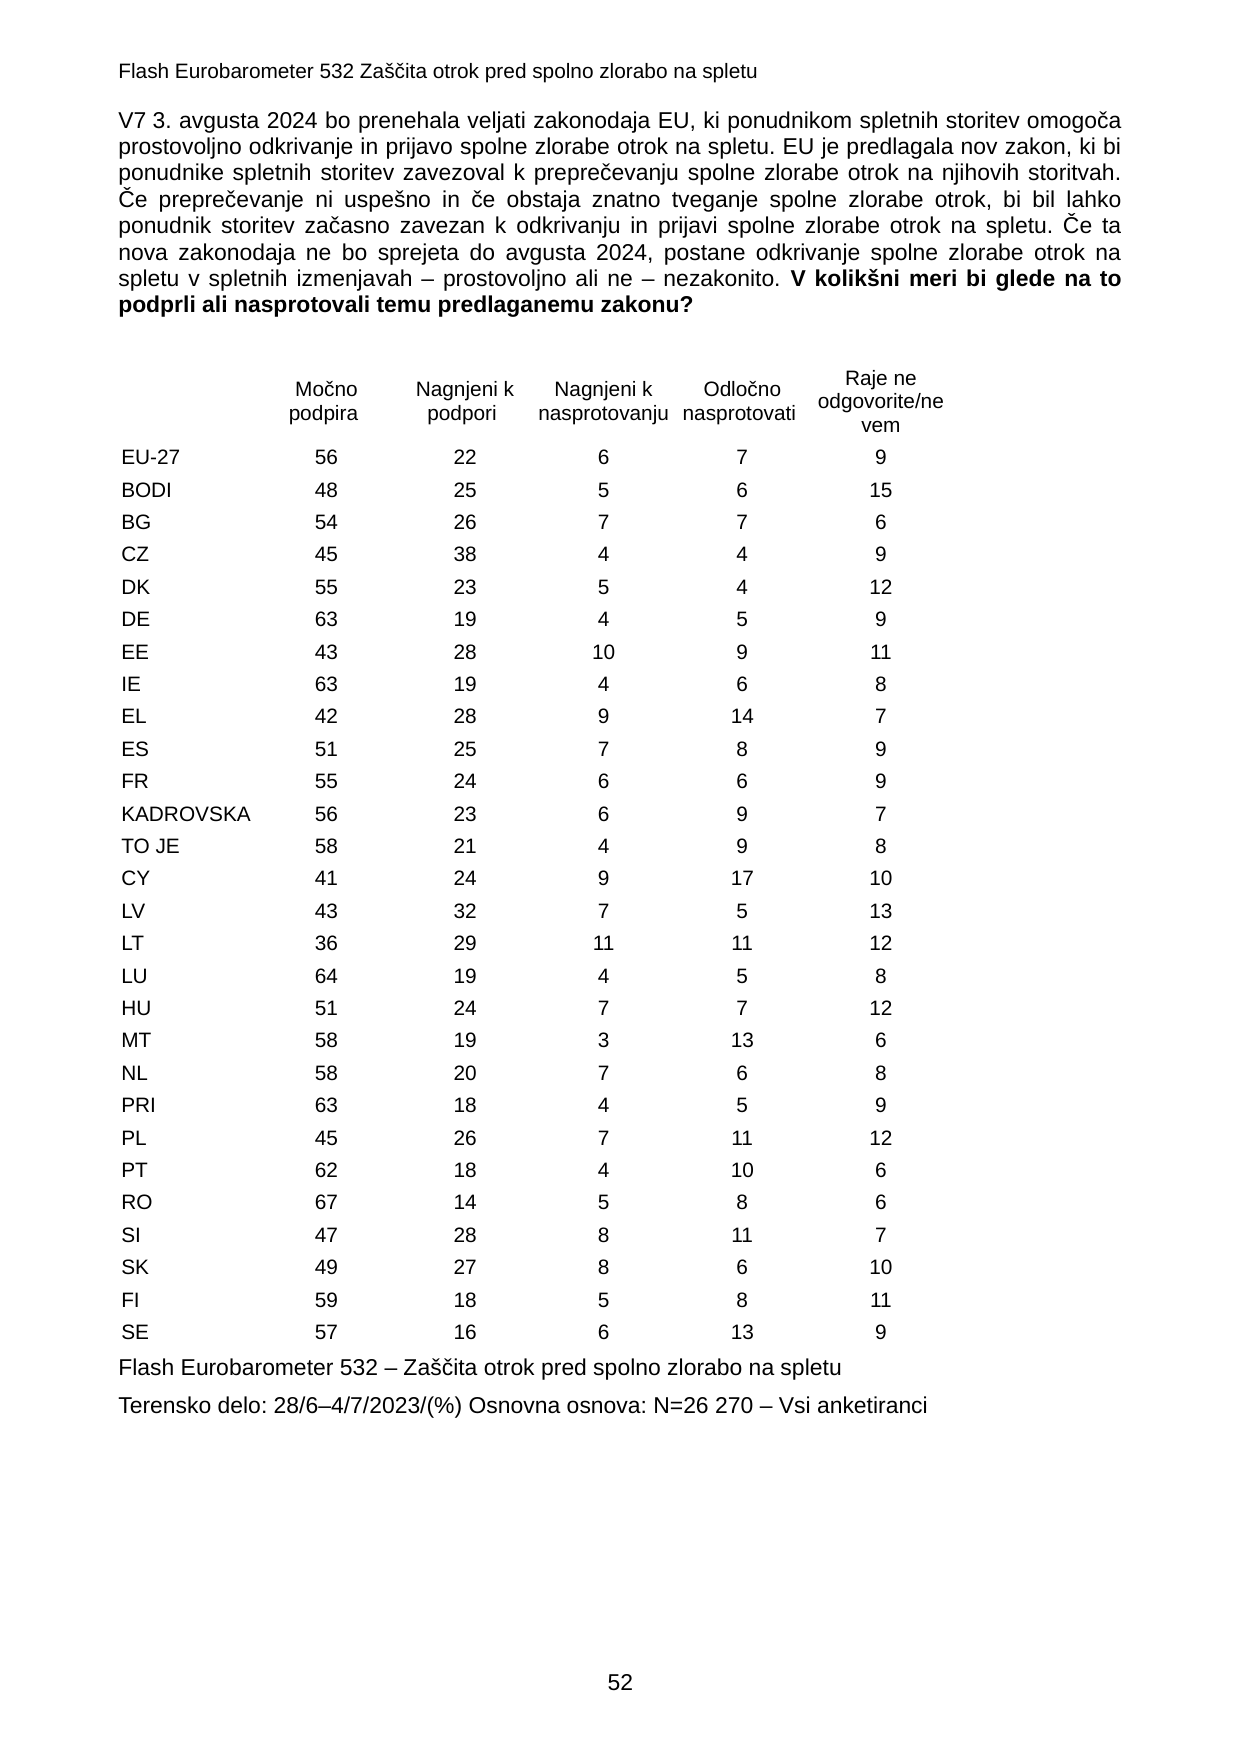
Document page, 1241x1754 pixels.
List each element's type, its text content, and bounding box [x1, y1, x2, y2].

table_cell 11 [673, 927, 811, 959]
table_cell 45 [257, 1121, 395, 1154]
table_cell 8 [534, 1251, 673, 1283]
table_cell CY [118, 862, 257, 894]
table_cell 10 [811, 862, 950, 894]
table_cell 14 [395, 1186, 534, 1218]
table_cell 6 [534, 441, 673, 473]
table_cell 43 [257, 635, 395, 668]
table_cell 26 [395, 506, 534, 538]
table_cell 4 [673, 538, 811, 571]
table_cell LT [118, 927, 257, 959]
table_cell HU [118, 992, 257, 1024]
table_cell 25 [395, 473, 534, 506]
table_cell BODI [118, 473, 257, 506]
table_cell 32 [395, 895, 534, 927]
table_cell 19 [395, 668, 534, 700]
table_cell 6 [673, 1251, 811, 1283]
table_cell 5 [534, 1186, 673, 1218]
table_cell 8 [673, 1283, 811, 1316]
table_cell 9 [534, 700, 673, 732]
table_cell 6 [534, 1316, 673, 1348]
table_cell 7 [534, 895, 673, 927]
table_cell 4 [534, 668, 673, 700]
table_cell 47 [257, 1219, 395, 1251]
table_cell 5 [534, 1283, 673, 1316]
table_cell 7 [811, 700, 950, 732]
table_cell 3 [534, 1024, 673, 1056]
table_cell 58 [257, 1024, 395, 1056]
table_cell 23 [395, 797, 534, 830]
table_cell SI [118, 1219, 257, 1251]
table_cell 7 [673, 506, 811, 538]
table_cell 7 [534, 1056, 673, 1089]
table_cell EE [118, 635, 257, 668]
table_cell 9 [811, 441, 950, 473]
table_cell 4 [534, 1154, 673, 1186]
table_cell 6 [673, 668, 811, 700]
table_cell 12 [811, 992, 950, 1024]
table_cell 42 [257, 700, 395, 732]
table_cell 13 [673, 1316, 811, 1348]
table_cell 19 [395, 603, 534, 635]
table_cell 6 [673, 765, 811, 797]
table_cell 55 [257, 765, 395, 797]
table_cell 63 [257, 603, 395, 635]
table_cell FR [118, 765, 257, 797]
table_cell 9 [811, 765, 950, 797]
table_cell TO JE [118, 830, 257, 862]
table_cell 36 [257, 927, 395, 959]
table_cell 14 [673, 700, 811, 732]
table_header Nagnjeni k nasprotovanju [534, 362, 673, 441]
table_cell 6 [534, 797, 673, 830]
table_cell 5 [534, 473, 673, 506]
table_cell 56 [257, 441, 395, 473]
table_cell 24 [395, 862, 534, 894]
table_cell 8 [673, 733, 811, 765]
table_cell 5 [673, 603, 811, 635]
table_cell 4 [534, 830, 673, 862]
table_cell 11 [811, 1283, 950, 1316]
table_cell 25 [395, 733, 534, 765]
table_cell 8 [811, 1056, 950, 1089]
table_cell 56 [257, 797, 395, 830]
table_cell 63 [257, 668, 395, 700]
table_cell 4 [534, 1089, 673, 1121]
table_cell 7 [811, 797, 950, 830]
table_cell 6 [811, 1024, 950, 1056]
table_cell 4 [673, 571, 811, 603]
table_cell 18 [395, 1283, 534, 1316]
table_cell NL [118, 1056, 257, 1089]
table_cell 5 [673, 959, 811, 992]
table_cell 24 [395, 765, 534, 797]
table_cell CZ [118, 538, 257, 571]
table_cell 58 [257, 1056, 395, 1089]
table_cell 7 [534, 1121, 673, 1154]
table_cell 9 [811, 1089, 950, 1121]
table_cell 27 [395, 1251, 534, 1283]
table_cell 11 [534, 927, 673, 959]
table_cell 5 [673, 1089, 811, 1121]
table_cell DE [118, 603, 257, 635]
table_cell 9 [811, 1316, 950, 1348]
table_cell 11 [673, 1219, 811, 1251]
table_cell 8 [811, 959, 950, 992]
table_cell 11 [673, 1121, 811, 1154]
table_cell 11 [811, 635, 950, 668]
table_cell KADROVSKA [118, 797, 257, 830]
table_header Raje ne odgovorite/ne vem [811, 362, 950, 441]
table_cell 45 [257, 538, 395, 571]
table_cell 18 [395, 1089, 534, 1121]
table_cell 21 [395, 830, 534, 862]
table_cell 28 [395, 635, 534, 668]
table_cell ES [118, 733, 257, 765]
table_cell 8 [673, 1186, 811, 1218]
table_cell 18 [395, 1154, 534, 1186]
table_cell RO [118, 1186, 257, 1218]
table_cell 12 [811, 1121, 950, 1154]
table_cell EU-27 [118, 441, 257, 473]
table_cell 6 [811, 1186, 950, 1218]
table_cell 5 [534, 571, 673, 603]
table_cell 6 [673, 1056, 811, 1089]
table_cell 8 [811, 668, 950, 700]
table_cell 7 [534, 992, 673, 1024]
table_cell 7 [811, 1219, 950, 1251]
table_cell SE [118, 1316, 257, 1348]
table_header Nagnjeni k podpori [395, 362, 534, 441]
table_cell 8 [534, 1219, 673, 1251]
table_cell PRI [118, 1089, 257, 1121]
table_cell LV [118, 895, 257, 927]
table_cell 12 [811, 571, 950, 603]
table_cell 17 [673, 862, 811, 894]
table_cell 64 [257, 959, 395, 992]
table_cell SK [118, 1251, 257, 1283]
table_cell 63 [257, 1089, 395, 1121]
table_cell FI [118, 1283, 257, 1316]
table_cell 43 [257, 895, 395, 927]
table_cell 10 [673, 1154, 811, 1186]
table_cell 9 [673, 797, 811, 830]
table_cell 9 [673, 635, 811, 668]
table_cell 24 [395, 992, 534, 1024]
table_cell EL [118, 700, 257, 732]
table_cell PT [118, 1154, 257, 1186]
table_cell PL [118, 1121, 257, 1154]
table_cell 6 [534, 765, 673, 797]
text Flash Eurobarometer 532 – Zaščita otrok pred spolno zlorabo na spletu [118, 1354, 1122, 1380]
table_cell 9 [534, 862, 673, 894]
table_cell 23 [395, 571, 534, 603]
table_cell 4 [534, 959, 673, 992]
table_cell 26 [395, 1121, 534, 1154]
table_cell 55 [257, 571, 395, 603]
table_cell 57 [257, 1316, 395, 1348]
table_cell 7 [534, 506, 673, 538]
table_cell 22 [395, 441, 534, 473]
table_cell 48 [257, 473, 395, 506]
table_cell 19 [395, 1024, 534, 1056]
table_cell MT [118, 1024, 257, 1056]
table_cell 10 [811, 1251, 950, 1283]
table_cell 38 [395, 538, 534, 571]
table_cell 49 [257, 1251, 395, 1283]
table_cell BG [118, 506, 257, 538]
table_cell DK [118, 571, 257, 603]
table_header Odločno nasprotovati [673, 362, 811, 441]
text Terensko delo: 28/6–4/7/2023/(%) Osnovna osnova: N=26 270 – Vsi anketiranci [118, 1392, 1122, 1418]
table_cell 8 [811, 830, 950, 862]
table_cell LU [118, 959, 257, 992]
table_cell 41 [257, 862, 395, 894]
table_cell 54 [257, 506, 395, 538]
table_cell 51 [257, 733, 395, 765]
table_cell 28 [395, 700, 534, 732]
table_header [118, 362, 257, 441]
table_cell 15 [811, 473, 950, 506]
table_cell 10 [534, 635, 673, 668]
table_cell 9 [811, 538, 950, 571]
table_cell 29 [395, 927, 534, 959]
table_cell 12 [811, 927, 950, 959]
table_cell 9 [811, 733, 950, 765]
table_cell 28 [395, 1219, 534, 1251]
table_cell 13 [673, 1024, 811, 1056]
table_cell 19 [395, 959, 534, 992]
table_cell 6 [811, 1154, 950, 1186]
table_cell 7 [673, 992, 811, 1024]
table_cell 9 [673, 830, 811, 862]
table_cell 4 [534, 603, 673, 635]
table_cell 51 [257, 992, 395, 1024]
table_cell 62 [257, 1154, 395, 1186]
table_cell 20 [395, 1056, 534, 1089]
table_cell 5 [673, 895, 811, 927]
table_cell 7 [534, 733, 673, 765]
table_cell 7 [673, 441, 811, 473]
table_cell 59 [257, 1283, 395, 1316]
table_cell 4 [534, 538, 673, 571]
table_cell IE [118, 668, 257, 700]
table_cell 6 [811, 506, 950, 538]
table_cell 9 [811, 603, 950, 635]
table_cell 58 [257, 830, 395, 862]
table_cell 67 [257, 1186, 395, 1218]
text V7 3. avgusta 2024 bo prenehala veljati zakonodaja EU, ki ponudnikom spletnih storitev omogoča prostovoljno odkrivanje in prijavo spolne zlorabe otrok na spletu. EU je predlagala nov zakon, ki bi ponudnike spletnih storitev zavezoval k preprečevanju spolne zlorabe otrok na njihovih storitvah. Če preprečevanje ni uspešno in če obstaja znatno tveganje spolne zlorabe otrok, bi bil lahko ponudnik storitev začasno zavezan k odkrivanju in prijavi spolne zlorabe otrok na spletu. Če ta nova zakonodaja ne bo sprejeta do avgusta 2024, postane odkrivanje spolne zlorabe otrok na spletu v spletnih izmenjavah – prostovoljno ali ne – nezakonito. V kolikšni meri bi glede na to podprli ali nasprotovali temu predlaganemu zakonu? [118, 107, 1122, 317]
table_cell 6 [673, 473, 811, 506]
table_header Močno podpira [257, 362, 395, 441]
table_cell 13 [811, 895, 950, 927]
table_cell 16 [395, 1316, 534, 1348]
